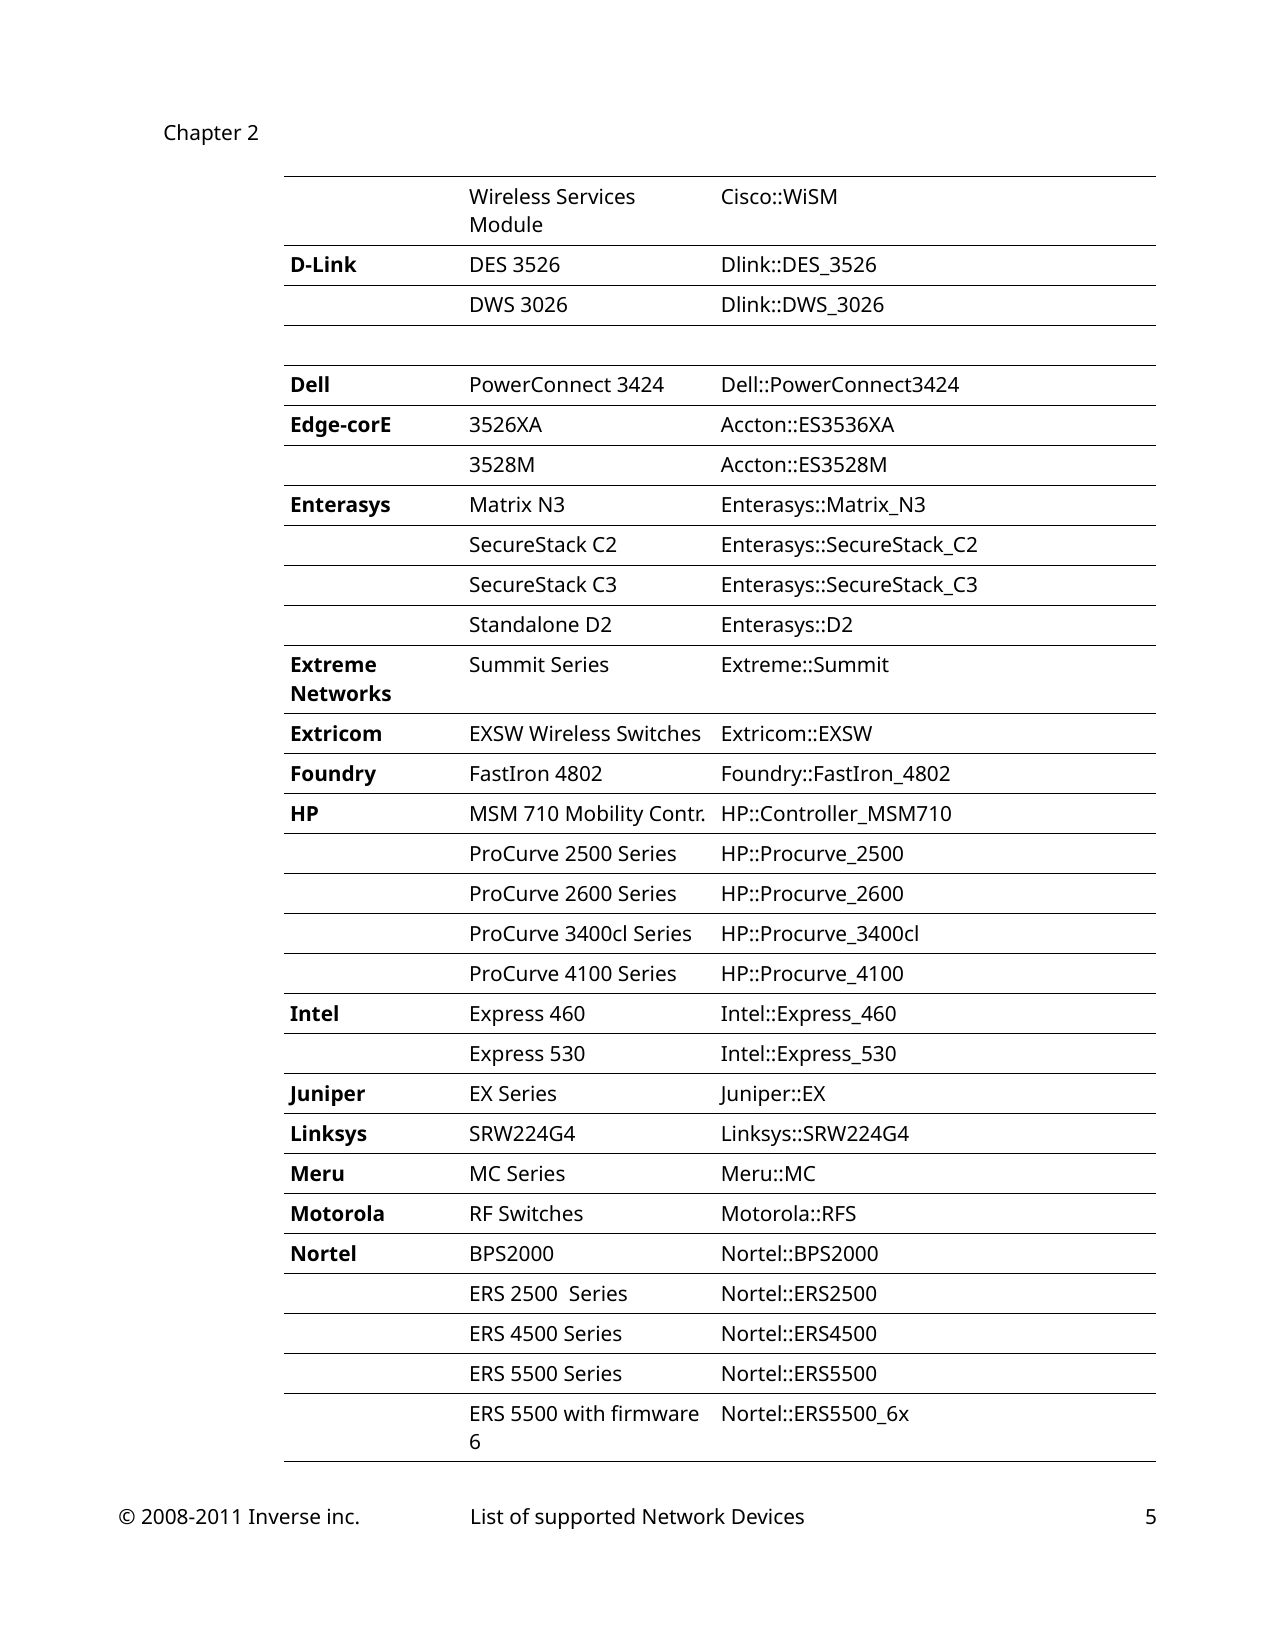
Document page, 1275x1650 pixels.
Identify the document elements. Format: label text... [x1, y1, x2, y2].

table_cell Motorola::RFS [715, 1194, 1156, 1233]
table_cell 3526XA [463, 406, 715, 444]
table_cell Nortel::BPS2000 [715, 1234, 1156, 1273]
table_cell ProCurve 2500 Series [463, 834, 715, 873]
table_cell [284, 446, 463, 484]
table_cell Dlink::DWS_3026 [715, 286, 1156, 324]
table_cell [284, 1034, 463, 1073]
table_cell 3528M [463, 446, 715, 484]
table_cell Wireless Services Module [463, 177, 715, 244]
table_cell Dlink::DES_3526 [715, 246, 1156, 284]
table_cell [284, 1354, 463, 1393]
table_cell Accton::ES3528M [715, 446, 1156, 484]
table_cell Extricom::EXSW [715, 714, 1156, 753]
table_cell [284, 914, 463, 953]
table_cell [284, 954, 463, 993]
table_cell Intel::Express_460 [715, 994, 1156, 1033]
table_cell [284, 874, 463, 913]
table_cell MSM 710 Mobility Contr. [463, 794, 715, 833]
table_cell EX Series [463, 1074, 715, 1113]
table_cell [284, 177, 463, 244]
table_cell Extricom [284, 714, 463, 753]
table_cell Intel [284, 994, 463, 1033]
table_cell HP::Controller_MSM710 [715, 794, 1156, 833]
table_cell Express 460 [463, 994, 715, 1033]
table_cell Extreme::Summit [715, 646, 1156, 713]
table_cell ERS 5500 Series [463, 1354, 715, 1393]
table_cell [715, 326, 1156, 364]
table_cell HP::Procurve_2500 [715, 834, 1156, 873]
table_cell Nortel::ERS2500 [715, 1274, 1156, 1313]
table_cell Dell [284, 366, 463, 404]
table_cell HP::Procurve_2600 [715, 874, 1156, 913]
table_cell Express 530 [463, 1034, 715, 1073]
table_cell Nortel::ERS5500 [715, 1354, 1156, 1393]
table_cell Foundry::FastIron_4802 [715, 754, 1156, 793]
table_cell [284, 326, 463, 364]
table_cell [284, 566, 463, 604]
table_cell Motorola [284, 1194, 463, 1233]
table_cell Nortel [284, 1234, 463, 1273]
table_cell [284, 526, 463, 564]
table_cell Juniper [284, 1074, 463, 1113]
table_cell Nortel::ERS5500_6x [715, 1394, 1156, 1461]
table_cell DES 3526 [463, 246, 715, 284]
table_cell Enterasys::D2 [715, 606, 1156, 644]
table_cell Nortel::ERS4500 [715, 1314, 1156, 1353]
table_cell SRW224G4 [463, 1114, 715, 1153]
table_cell ProCurve 3400cl Series [463, 914, 715, 953]
table_cell RF Switches [463, 1194, 715, 1233]
table_cell [284, 1314, 463, 1353]
table_cell MC Series [463, 1154, 715, 1193]
table_cell [284, 834, 463, 873]
table_cell ProCurve 2600 Series [463, 874, 715, 913]
table_cell DWS 3026 [463, 286, 715, 324]
table_cell ProCurve 4100 Series [463, 954, 715, 993]
table_cell Enterasys::SecureStack_C2 [715, 526, 1156, 564]
table_cell ERS 5500 with firmware 6 [463, 1394, 715, 1461]
table_cell ERS 2500 Series [463, 1274, 715, 1313]
table_cell Meru::MC [715, 1154, 1156, 1193]
table_cell Enterasys [284, 486, 463, 524]
table_cell Matrix N3 [463, 486, 715, 524]
table_cell SecureStack C2 [463, 526, 715, 564]
table_cell EXSW Wireless Switches [463, 714, 715, 753]
table_cell [284, 286, 463, 324]
table_cell Standalone D2 [463, 606, 715, 644]
table_cell Enterasys::Matrix_N3 [715, 486, 1156, 524]
table_cell HP::Procurve_4100 [715, 954, 1156, 993]
table_cell D-Link [284, 246, 463, 284]
table_cell BPS2000 [463, 1234, 715, 1273]
table_cell Linksys [284, 1114, 463, 1153]
table_cell PowerConnect 3424 [463, 366, 715, 404]
table_cell Extreme Networks [284, 646, 463, 713]
table_cell Meru [284, 1154, 463, 1193]
table_cell [463, 326, 715, 364]
table_cell HP [284, 794, 463, 833]
table_cell Cisco::WiSM [715, 177, 1156, 244]
table_cell ERS 4500 Series [463, 1314, 715, 1353]
table_cell Enterasys::SecureStack_C3 [715, 566, 1156, 604]
table_cell Edge-corE [284, 406, 463, 444]
table_cell Accton::ES3536XA [715, 406, 1156, 444]
table_cell [284, 1274, 463, 1313]
table_cell Intel::Express_530 [715, 1034, 1156, 1073]
table_cell HP::Procurve_3400cl [715, 914, 1156, 953]
table_cell FastIron 4802 [463, 754, 715, 793]
table_cell Juniper::EX [715, 1074, 1156, 1113]
table_cell SecureStack C3 [463, 566, 715, 604]
table_cell Dell::PowerConnect3424 [715, 366, 1156, 404]
table_cell Foundry [284, 754, 463, 793]
table_cell Linksys::SRW224G4 [715, 1114, 1156, 1153]
table_cell [284, 606, 463, 644]
table_cell [284, 1394, 463, 1461]
table_cell Summit Series [463, 646, 715, 713]
